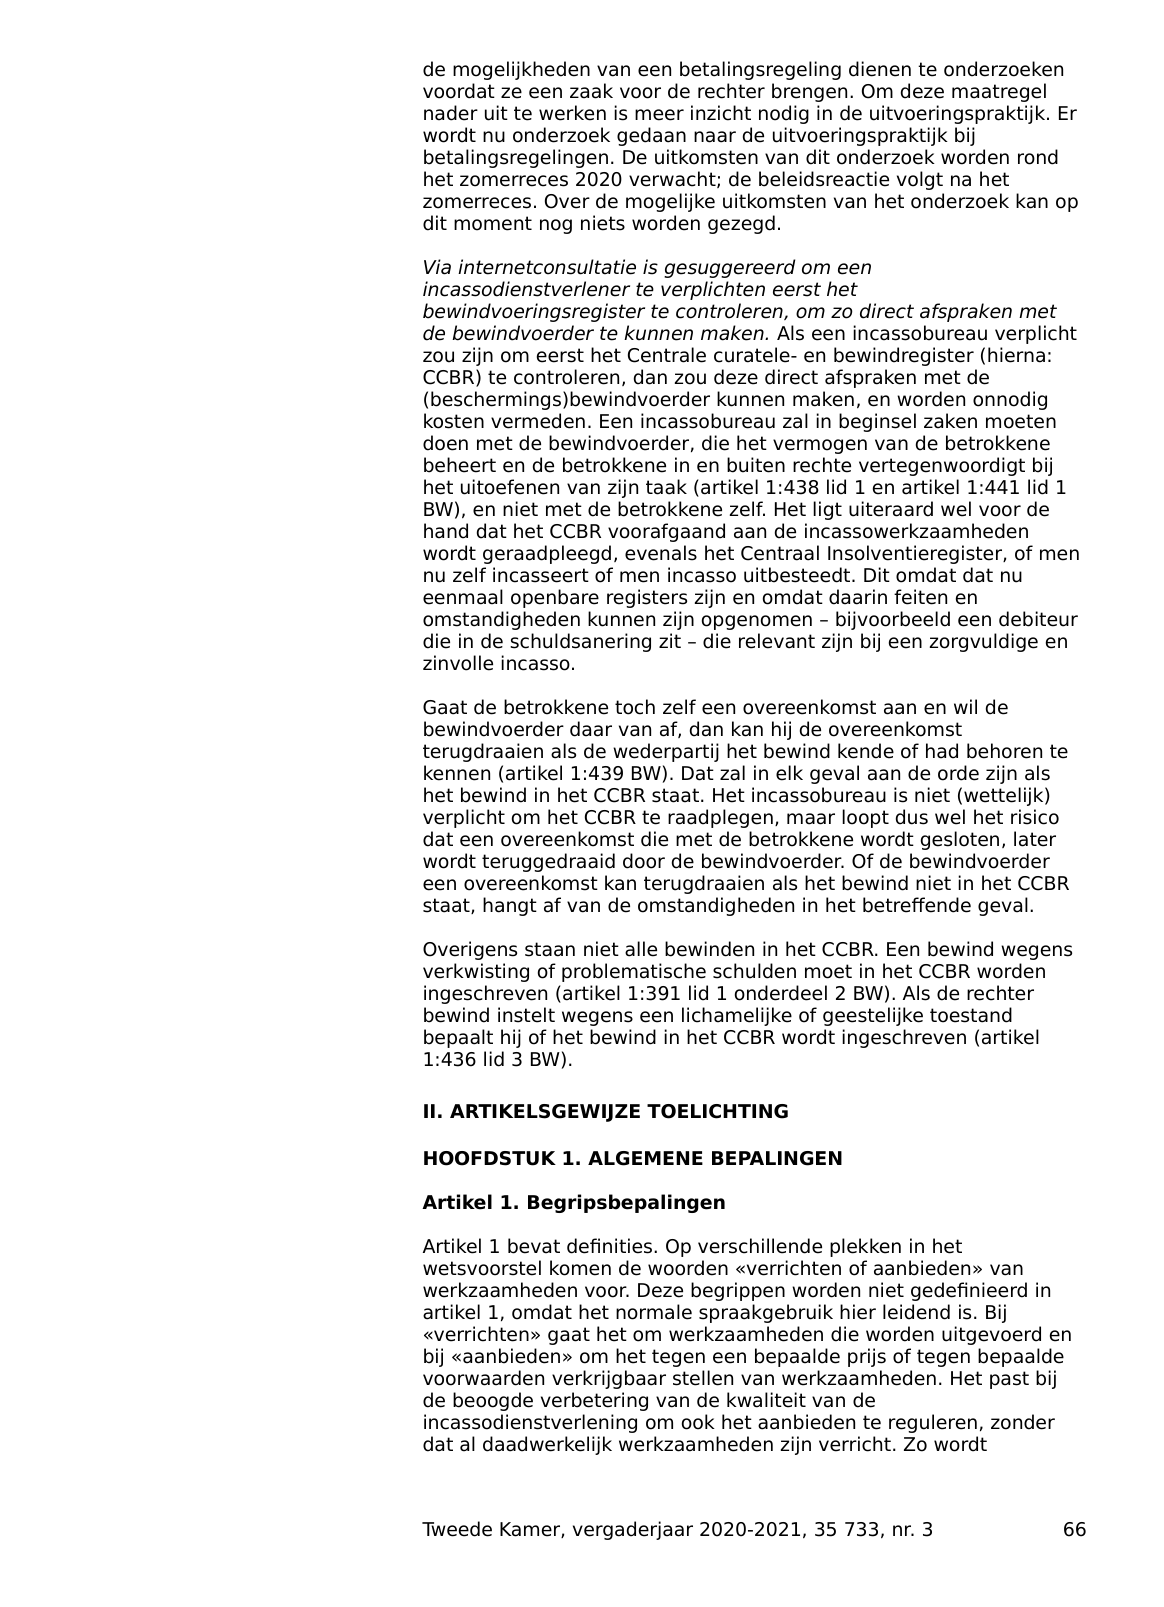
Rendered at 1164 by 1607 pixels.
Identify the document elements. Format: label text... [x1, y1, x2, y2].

text Via internetconsultatie is gesuggereerd om een incassodienstverlener te verplichten eerst het bewindvoeringsregister te controleren, om zo direct afspraken met de bewindvoerder te kunnen maken. Als een incassobureau verplicht zou zijn om eerst het Centrale curatele- en bewindregister (hierna: CCBR) te controleren, dan zou deze direct afspraken met de (beschermings)bewindvoerder kunnen maken, en worden onnodig kosten vermeden. Een incassobureau zal in beginsel zaken moeten doen met de bewindvoerder, die het vermogen van de betrokkene beheert en de betrokkene in en buiten rechte vertegenwoordigt bij het uitoefenen van zijn taak (artikel 1:438 lid 1 en artikel 1:441 lid 1 BW), en niet met de betrokkene zelf. Het ligt uiteraard wel voor de hand dat het CCBR voorafgaand aan de incassowerkzaamheden wordt geraadpleegd, evenals het Centraal Insolventieregister, of men nu zelf incasseert of men incasso uitbesteedt. Dit omdat dat nu eenmaal openbare registers zijn en omdat daarin feiten en omstandigheden kunnen zijn opgenomen – bijvoorbeeld een debiteur die in de schuldsanering zit – die relevant zijn bij een zorgvuldige en zinvolle incasso. [422, 257, 1087, 675]
subtitle II. ARTIKELSGEWIJZE TOELICHTING [422, 1101, 1087, 1123]
text Artikel 1 bevat definities. Op verschillende plekken in het wetsvoorstel komen de woorden «verrichten of aanbieden» van werkzaamheden voor. Deze begrippen worden niet gedefinieerd in artikel 1, omdat het normale spraakgebruik hier leidend is. Bij «verrichten» gaat het om werkzaamheden die worden uitgevoerd en bij «aanbieden» om het tegen een bepaalde prijs of tegen bepaalde voorwaarden verkrijgbaar stellen van werkzaamheden. Het past bij de beoogde verbetering van de kwaliteit van de incassodienstverlening om ook het aanbieden te reguleren, zonder dat al daadwerkelijk werkzaamheden zijn verricht. Zo wordt [422, 1236, 1087, 1456]
subtitle Artikel 1. Begripsbepalingen [422, 1192, 1087, 1214]
text Gaat de betrokkene toch zelf een overeenkomst aan en wil de bewindvoerder daar van af, dan kan hij de overeenkomst terugdraaien als de wederpartij het bewind kende of had behoren te kennen (artikel 1:439 BW). Dat zal in elk geval aan de orde zijn als het bewind in het CCBR staat. Het incassobureau is niet (wettelijk) verplicht om het CCBR te raadplegen, maar loopt dus wel het risico dat een overeenkomst die met de betrokkene wordt gesloten, later wordt teruggedraaid door de bewindvoerder. Of de bewindvoerder een overeenkomst kan terugdraaien als het bewind niet in het CCBR staat, hangt af van de omstandigheden in het betreffende geval. [422, 697, 1087, 917]
text de mogelijkheden van een betalingsregeling dienen te onderzoeken voordat ze een zaak voor de rechter brengen. Om deze maatregel nader uit te werken is meer inzicht nodig in de uitvoeringspraktijk. Er wordt nu onderzoek gedaan naar de uitvoeringspraktijk bij betalingsregelingen. De uitkomsten van dit onderzoek worden rond het zomerreces 2020 verwacht; de beleidsreactie volgt na het zomerreces. Over de mogelijke uitkomsten van het onderzoek kan op dit moment nog niets worden gezegd. [422, 59, 1087, 235]
subtitle HOOFDSTUK 1. ALGEMENE BEPALINGEN [422, 1148, 1087, 1170]
text Overigens staan niet alle bewinden in het CCBR. Een bewind wegens verkwisting of problematische schulden moet in het CCBR worden ingeschreven (artikel 1:391 lid 1 onderdeel 2 BW). Als de rechter bewind instelt wegens een lichamelijke of geestelijke toestand bepaalt hij of het bewind in het CCBR wordt ingeschreven (artikel 1:436 lid 3 BW). [422, 939, 1087, 1071]
